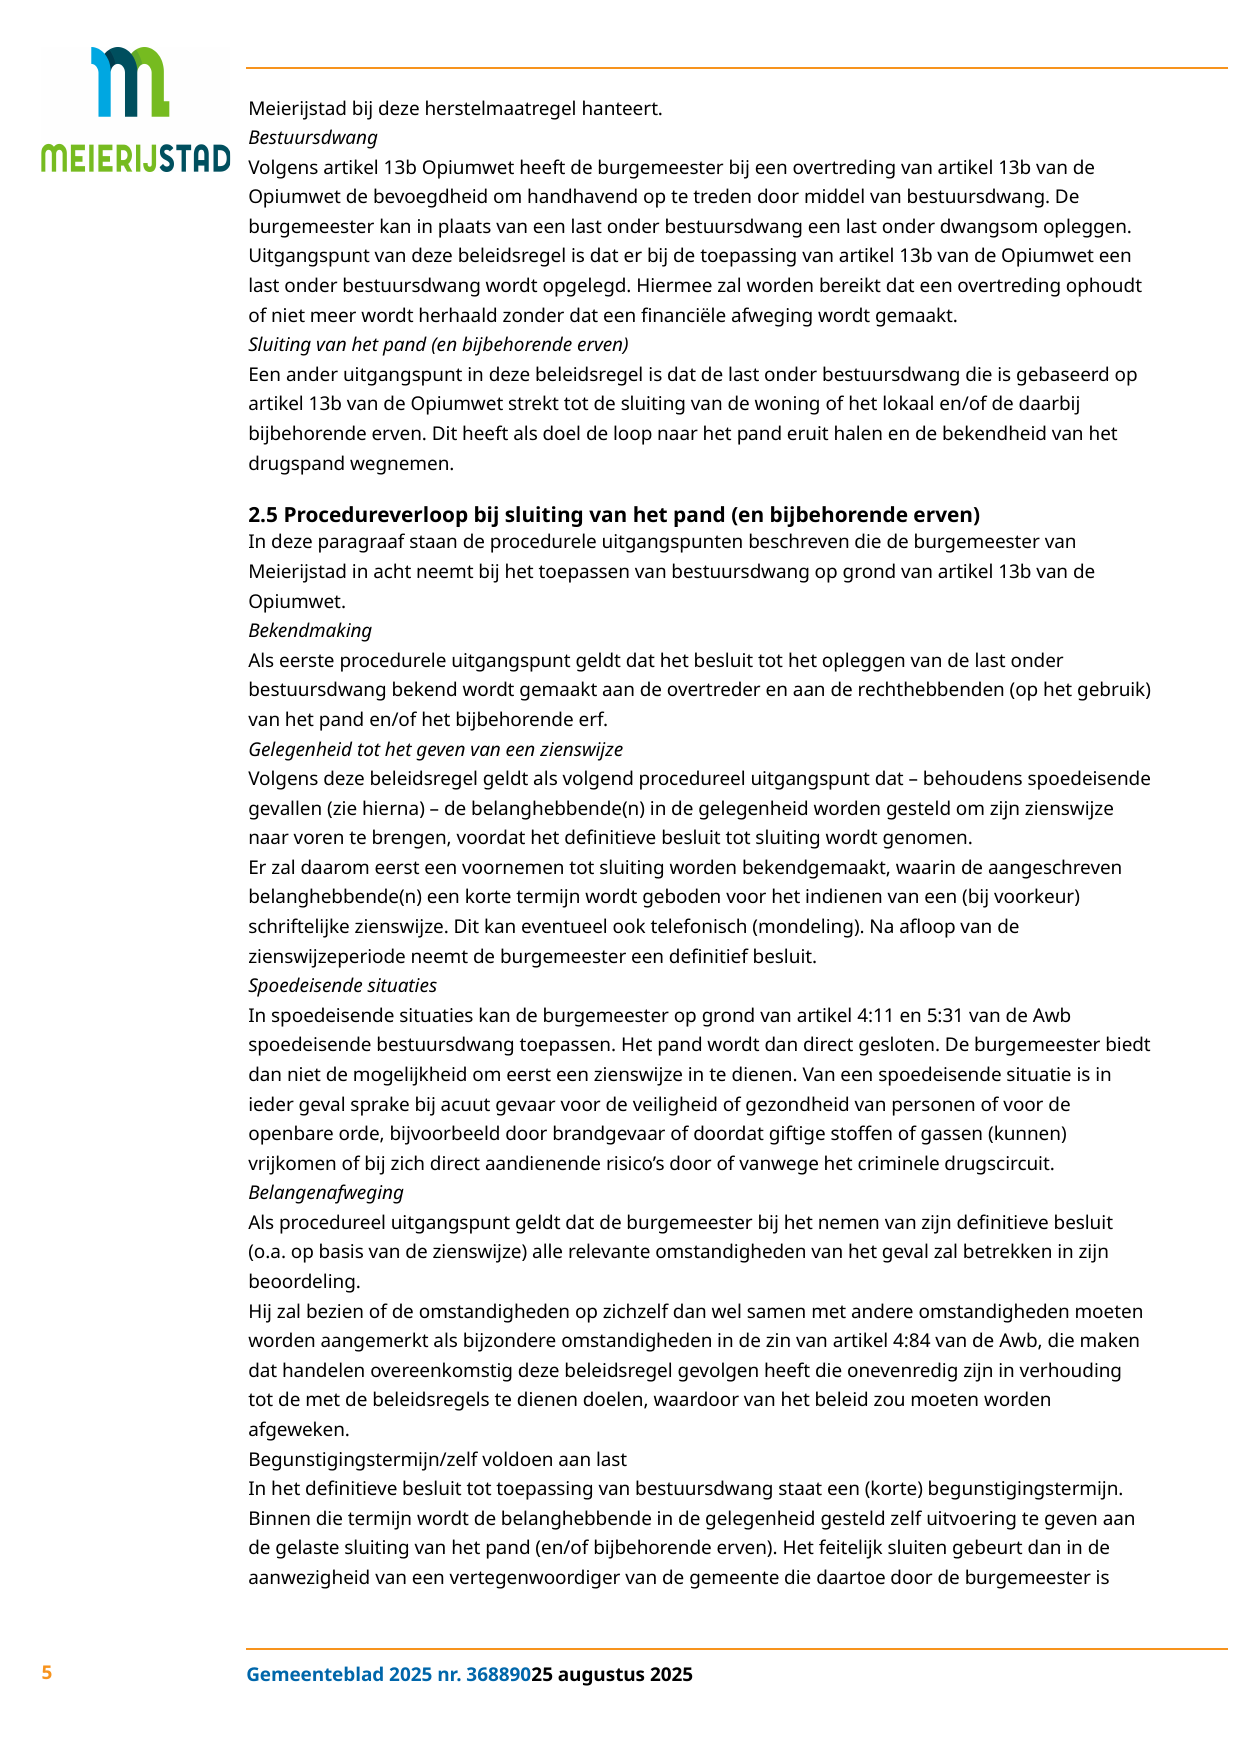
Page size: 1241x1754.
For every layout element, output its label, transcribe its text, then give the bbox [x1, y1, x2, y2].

text Meierijstad bij deze herstelmaatregel hanteert. [248, 95, 1152, 121]
picture [41, 47, 231, 172]
text Als procedureel uitgangspunt geldt dat de burgemeester bij het nemen van zijn definitieve besluit (o.a. op basis van de zienswijze) alle relevante omstandigheden van het geval zal betrekken in zijn beoordeling. [248, 1209, 1152, 1294]
text Bestuursdwang [248, 124, 1152, 150]
text Volgens deze beleidsregel geldt als volgend procedureel uitgangspunt dat – behoudens spoedeisende gevallen (zie hierna) – de belanghebbende(n) in de gelegenheid worden gesteld om zijn zienswijze naar voren te brengen, voordat het definitieve besluit tot sluiting wordt genomen. [248, 765, 1152, 850]
text 2.5 Procedureverloop bij sluiting van het pand (en bijbehorende erven) [248, 500, 1152, 529]
text In spoedeisende situaties kan de burgemeester op grond van artikel 4:11 en 5:31 van de Awb spoedeisende bestuursdwang toepassen. Het pand wordt dan direct gesloten. De burgemeester biedt dan niet de mogelijkheid om eerst een zienswijze in te dienen. Van een spoedeisende situatie is in ieder geval sprake bij acuut gevaar voor de veiligheid of gezondheid van personen of voor de openbare orde, bijvoorbeeld door brandgevaar of doordat giftige stoffen of gassen (kunnen) vrijkomen of bij zich direct aandienende risico’s door of vanwege het criminele drugscircuit. [248, 1002, 1152, 1176]
text Er zal daarom eerst een voornemen tot sluiting worden bekendgemaakt, waarin de aangeschreven belanghebbende(n) een korte termijn wordt geboden voor het indienen van een (bij voorkeur) schriftelijke zienswijze. Dit kan eventueel ook telefonisch (mondeling). Na afloop van de zienswijzeperiode neemt de burgemeester een definitief besluit. [248, 854, 1152, 968]
text Gelegenheid tot het geven van een zienswijze [248, 736, 1152, 761]
text Bekendmaking [248, 617, 1152, 643]
text Sluiting van het pand (en bijbehorende erven) [248, 331, 1152, 357]
text Begunstigingstermijn/zelf voldoen aan last [248, 1446, 1152, 1471]
text In deze paragraaf staan de procedurele uitgangspunten beschreven die de burgemeester van Meierijstad in acht neemt bij het toepassen van bestuursdwang op grond van artikel 13b van de Opiumwet. [248, 529, 1152, 613]
text Hij zal bezien of de omstandigheden op zichzelf dan wel samen met andere omstandigheden moeten worden aangemerkt als bijzondere omstandigheden in de zin van artikel 4:84 van de Awb, die maken dat handelen overeenkomstig deze beleidsregel gevolgen heeft die onevenredig zijn in verhouding tot de met de beleidsregels te dienen doelen, waardoor van het beleid zou moeten worden afgeweken. [248, 1298, 1152, 1442]
text Belangenafweging [248, 1179, 1152, 1205]
text Een ander uitgangspunt in deze beleidsregel is dat de last onder bestuursdwang die is gebaseerd op artikel 13b van de Opiumwet strekt tot de sluiting van de woning of het lokaal en/of de daarbij bijbehorende erven. Dit heeft als doel de loop naar het pand eruit halen en de bekendheid van het drugspand wegnemen. [248, 361, 1152, 476]
text Als eerste procedurele uitgangspunt geldt dat het besluit tot het opleggen van de last onder bestuursdwang bekend wordt gemaakt aan de overtreder en aan de rechthebbenden (op het gebruik) van het pand en/of het bijbehorende erf. [248, 647, 1152, 732]
text Volgens artikel 13b Opiumwet heeft de burgemeester bij een overtreding van artikel 13b van de Opiumwet de bevoegdheid om handhavend op te treden door middel van bestuursdwang. De burgemeester kan in plaats van een last onder bestuursdwang een last onder dwangsom opleggen. Uitgangspunt van deze beleidsregel is dat er bij de toepassing van artikel 13b van de Opiumwet een last onder bestuursdwang wordt opgelegd. Hiermee zal worden bereikt dat een overtreding ophoudt of niet meer wordt herhaald zonder dat een financiële afweging wordt gemaakt. [248, 154, 1152, 328]
text In het definitieve besluit tot toepassing van bestuursdwang staat een (korte) begunstigingstermijn. Binnen die termijn wordt de belanghebbende in de gelegenheid gesteld zelf uitvoering te geven aan de gelaste sluiting van het pand (en/of bijbehorende erven). Het feitelijk sluiten gebeurt dan in de aanwezigheid van een vertegenwoordiger van de gemeente die daartoe door de burgemeester is [248, 1475, 1152, 1590]
text Spoedeisende situaties [248, 972, 1152, 998]
